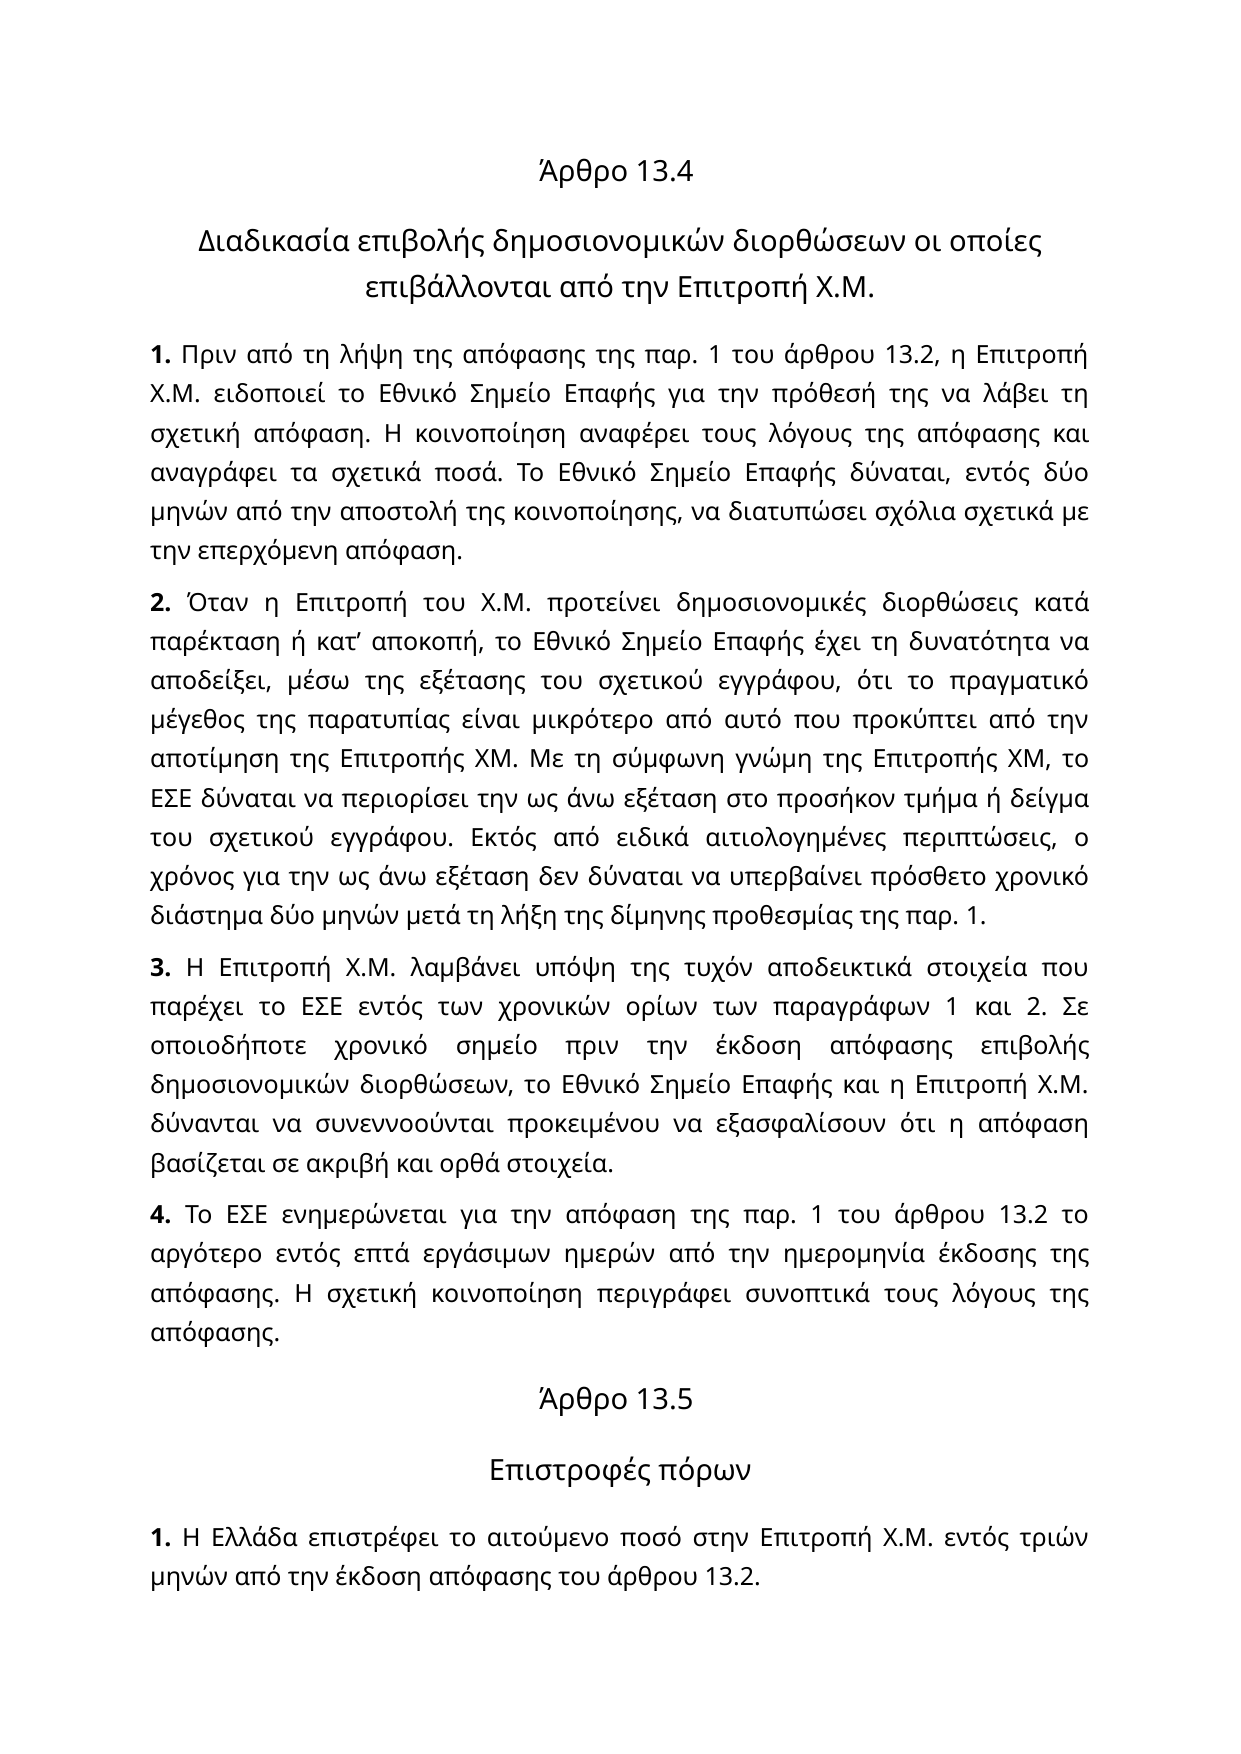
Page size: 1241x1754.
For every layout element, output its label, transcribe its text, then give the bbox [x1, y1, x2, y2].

text 1. Η Ελλάδα επιστρέφει το αιτούμενο ποσό στην Επιτροπή Χ.Μ. εντός τριών μηνών από την έκδοση απόφασης του άρθρου 13.2. [150, 1520, 1090, 1593]
text 1. Πριν από τη λήψη της απόφασης της παρ. 1 του άρθρου 13.2, η Επιτροπή Χ.Μ. ειδοποιεί το Εθνικό Σημείο Επαφής για την πρόθεσή της να λάβει τη σχετική απόφαση. Η κοινοποίηση αναφέρει τους λόγους της απόφασης και αναγράφει τα σχετικά ποσά. Το Εθνικό Σημείο Επαφής δύναται, εντός δύο μηνών από την αποστολή της κοινοποίησης, να διατυπώσει σχόλια σχετικά με την επερχόμενη απόφαση. [150, 337, 1090, 567]
text 3. Η Επιτροπή Χ.Μ. λαμβάνει υπόψη της τυχόν αποδεικτικά στοιχεία που παρέχει το ΕΣΕ εντός των χρονικών ορίων των παραγράφων 1 και 2. Σε οποιοδήποτε χρονικό σημείο πριν την έκδοση απόφασης επιβολής δημοσιονομικών διορθώσεων, το Εθνικό Σημείο Επαφής και η Επιτροπή Χ.Μ. δύνανται να συνεννοούνται προκειμένου να εξασφαλίσουν ότι η απόφαση βασίζεται σε ακριβή και ορθά στοιχεία. [150, 949, 1090, 1179]
text 2. Όταν η Επιτροπή του Χ.Μ. προτείνει δημοσιονομικές διορθώσεις κατά παρέκταση ή κατ’ αποκοπή, το Εθνικό Σημείο Επαφής έχει τη δυνατότητα να αποδείξει, μέσω της εξέτασης του σχετικού εγγράφου, ότι το πραγματικό μέγεθος της παρατυπίας είναι μικρότερο από αυτό που προκύπτει από την αποτίμηση της Επιτροπής ΧΜ. Με τη σύμφωνη γνώμη της Επιτροπής ΧΜ, το ΕΣΕ δύναται να περιορίσει την ως άνω εξέταση στο προσήκον τμήμα ή δείγμα του σχετικού εγγράφου. Εκτός από ειδικά αιτιολογημένες περιπτώσεις, ο χρόνος για την ως άνω εξέταση δεν δύναται να υπερβαίνει πρόσθετο χρονικό διάστημα δύο μηνών μετά τη λήξη της δίμηνης προθεσμίας της παρ. 1. [150, 584, 1090, 932]
subtitle Επιστροφές πόρων [150, 1449, 1090, 1489]
text 4. Το ΕΣΕ ενημερώνεται για την απόφαση της παρ. 1 του άρθρου 13.2 το αργότερο εντός επτά εργάσιμων ημερών από την ημερομηνία έκδοσης της απόφασης. Η σχετική κοινοποίηση περιγράφει συνοπτικά τους λόγους της απόφασης. [150, 1197, 1090, 1348]
subtitle Άρθρο 13.5 [150, 1378, 1090, 1418]
subtitle Άρθρο 13.4 [150, 150, 1090, 190]
subtitle Διαδικασία επιβολής δημοσιονομικών διορθώσεων οι οποίες επιβάλλονται από την Επιτροπή Χ.Μ. [150, 221, 1090, 306]
